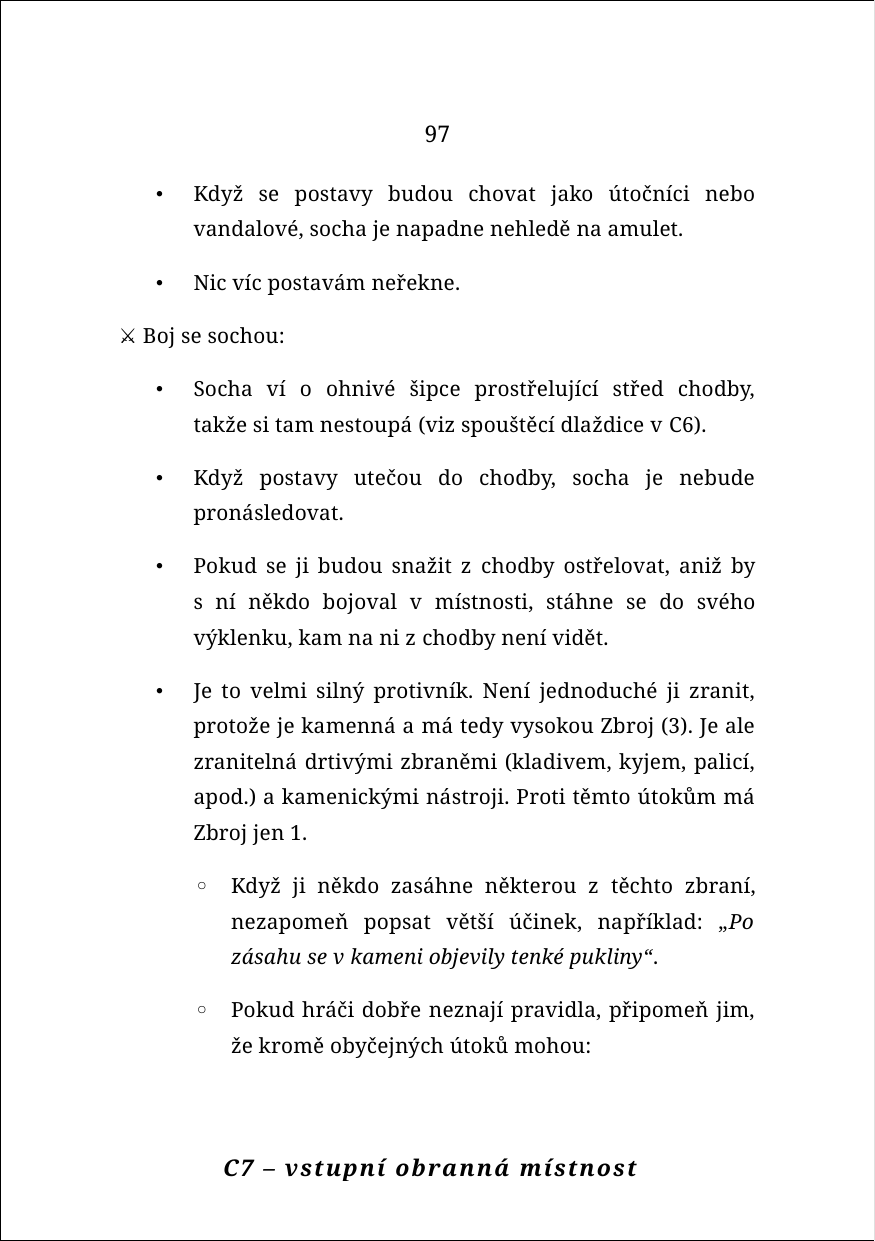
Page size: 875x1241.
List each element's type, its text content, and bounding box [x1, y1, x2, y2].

list Když ji někdo zasáhne některou z⁠ těchto zbraní, nezapomeň popsat větší účinek, například: „Po zásahu se v⁠ kameni objevily tenké pukliny“. [193, 871, 756, 971]
list Když postavy utečou do chodby, socha je nebude pronásledovat. [156, 463, 756, 527]
list Když se postavy budou chovat jako útočníci nebo vandalové, socha je napadne nehledě na amulet. [156, 179, 756, 243]
text ⚔ Boj se sochou: [118, 321, 756, 349]
list Nic víc postavám neřekne. [156, 268, 756, 296]
list Pokud se ji budou snažit z⁠ chodby ostřelovat, aniž by s⁠ ní někdo bojoval v⁠ místnosti, stáhne se do svého výklenku, kam na ni z⁠ chodby není vidět. [156, 552, 756, 651]
list Socha ví o⁠ ohnivé šipce prostřelující střed chodby, takže si tam nestoupá (viz spouštěcí dlaždice v⁠ C6). [156, 374, 756, 438]
list Je to velmi silný protivník. Není jednoduché ji zranit, protože je kamenná a⁠ má tedy vysokou Zbroj (3). Je ale zranitelná drtivými zbraněmi (kladivem, kyjem, palicí, apod.) a⁠ kamenickými nástroji. Proti těmto útokům má Zbroj jen 1. [156, 676, 756, 846]
list Pokud hráči dobře neznají pravidla, připomeň jim, že kromě obyčejných útoků mohou: [193, 996, 756, 1059]
